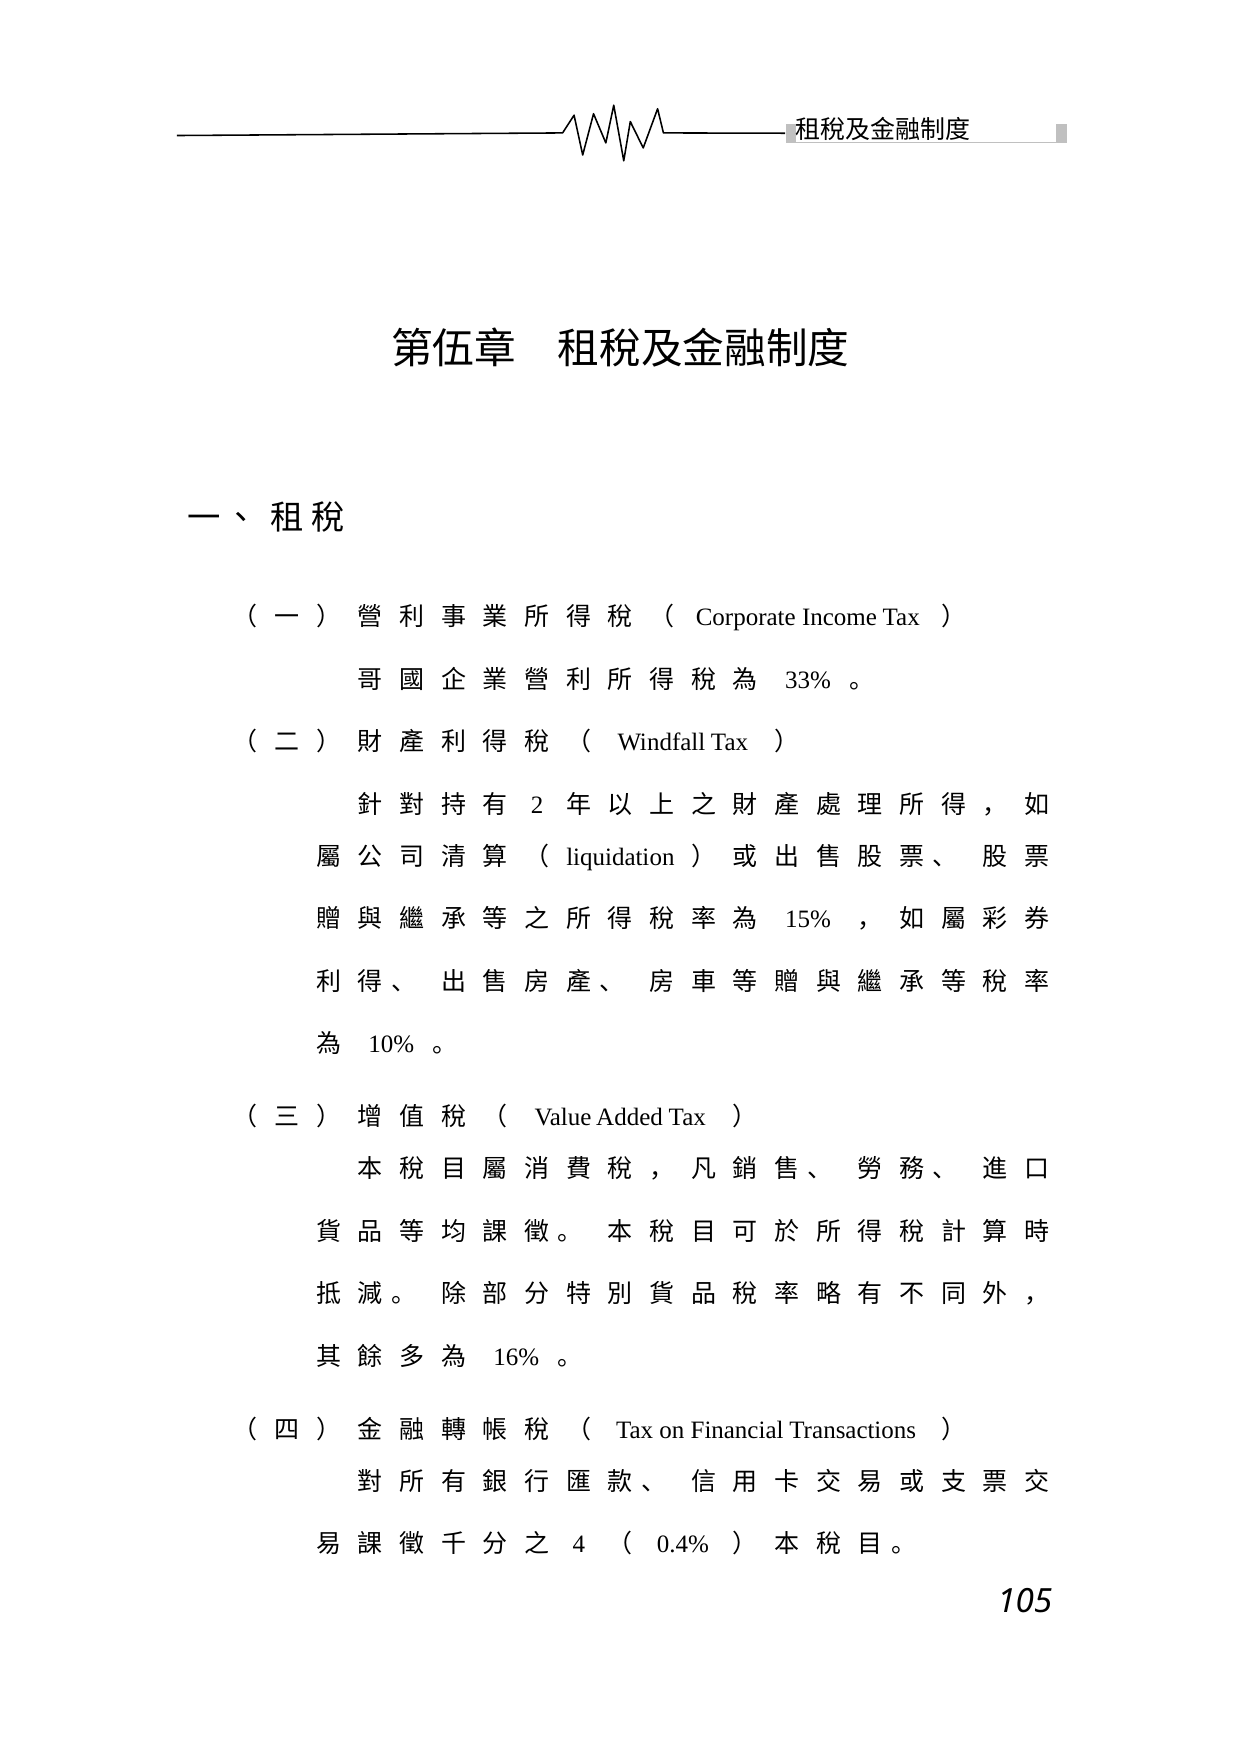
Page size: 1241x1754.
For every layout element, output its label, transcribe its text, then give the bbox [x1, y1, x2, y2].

text （三）增值稅（Value Added Tax） [207, 1063, 1058, 1125]
text 針對持有2年以上之財產處理所得，如屬公司清算（liquidation）或出售股票、股票贈與繼承等之所得稅率為15%，如屬彩券利得、出售房產、房車等贈與繼承等稅率為10%。 [281, 750, 1058, 1063]
text 第伍章 租稅及金融制度 [183, 304, 1058, 366]
text （四）金融轉帳稅（Tax on Financial Transactions） [207, 1375, 1058, 1438]
text 對所有銀行匯款、信用卡交易或支票交易課徵千分之4（0.4%）本稅目。 [281, 1438, 1058, 1563]
text 本稅目屬消費稅，凡銷售、勞務、進口貨品等均課徵。本稅目可於所得稅計算時抵減。除部分特別貨品稅率略有不同外，其餘多為16%。 [281, 1125, 1058, 1375]
text （一）營利事業所得稅（Corporate Income Tax） [207, 563, 1058, 625]
text 哥國企業營利所得稅為33%。 [281, 625, 1058, 688]
text （二）財產利得稅（Windfall Tax） [207, 688, 1058, 750]
text 一、租稅 [183, 473, 1058, 536]
